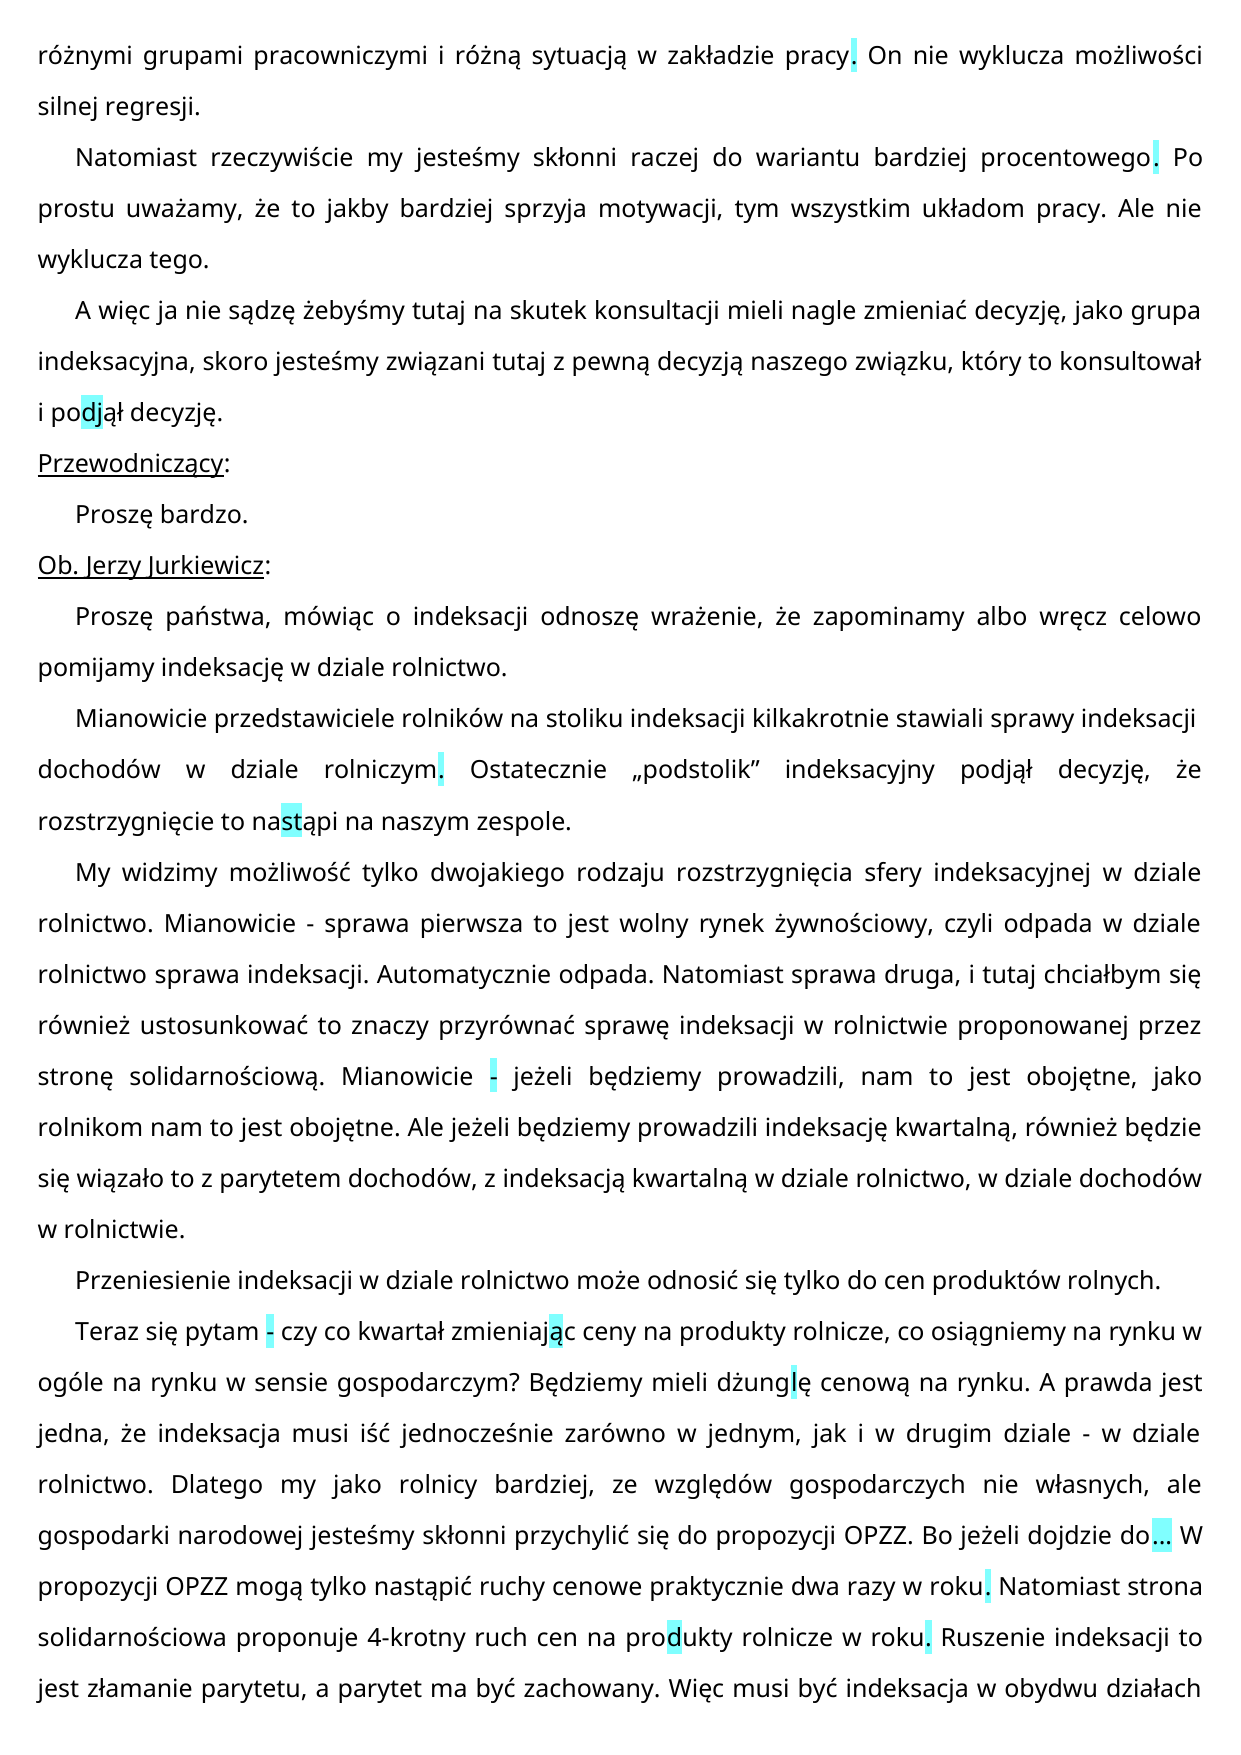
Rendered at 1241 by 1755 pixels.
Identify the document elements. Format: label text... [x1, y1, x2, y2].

text Proszę państwa, mówiąc o indeksacji odnoszę wrażenie, że zapominamy albo wręcz celowo pomijamy indeksację w dziale rolnictwo. [37, 599, 1203, 684]
text Przewodniczący: [37, 446, 1203, 480]
text Teraz się pytam - czy co kwartał zmieniając ceny na produkty rolnicze, co osiągniemy na rynku w ogóle na rynku w sensie gospodarczym? Będziemy mieli dżunglę cenową na rynku. A prawda jest jedna, że indeksacja musi iść jednocześnie zarówno w jednym, jak i w drugim dziale - w dziale rolnictwo. Dlatego my jako rolnicy bardziej, ze względów gospodarczych nie własnych, ale gospodarki narodowej jesteśmy skłonni przychylić się do propozycji OPZZ. Bo jeżeli dojdzie do... W propozycji OPZZ mogą tylko nastąpić ruchy cenowe praktycznie dwa razy w roku. Natomiast strona solidarnościowa proponuje 4-krotny ruch cen na produkty rolnicze w roku. Ruszenie indeksacji to jest złamanie parytetu, a parytet ma być zachowany. Więc musi być indeksacja w obydwu działach [37, 1313, 1203, 1705]
text różnymi grupami pracowniczymi i różną sytuacją w zakładzie pracy. On nie wyklucza możliwości silnej regresji. [37, 37, 1203, 123]
text Ob. Jerzy Jurkiewicz: [37, 548, 1203, 582]
text My widzimy możliwość tylko dwojakiego rodzaju rozstrzygnięcia sfery indeksacyjnej w dziale rolnictwo. Mianowicie - sprawa pierwsza to jest wolny rynek żywnościowy, czyli odpada w dziale rolnictwo sprawa indeksacji. Automatycznie odpada. Natomiast sprawa druga, i tutaj chciałbym się również ustosunkować to znaczy przyrównać sprawę indeksacji w rolnictwie proponowanej przez stronę solidarnościową. Mianowicie - jeżeli będziemy prowadzili, nam to jest obojętne, jako rolnikom nam to jest obojętne. Ale jeżeli będziemy prowadzili indeksację kwartalną, również będzie się wiązało to z parytetem dochodów, z indeksacją kwartalną w dziale rolnictwo, w dziale dochodów w rolnictwie. [37, 854, 1203, 1246]
text Proszę bardzo. [37, 497, 1203, 531]
text A więc ja nie sądzę żebyśmy tutaj na skutek konsultacji mieli nagle zmieniać decyzję, jako grupa indeksacyjna, skoro jesteśmy związani tutaj z pewną decyzją naszego związku, który to konsultował i podjął decyzję. [37, 293, 1203, 429]
text Mianowicie przedstawiciele rolników na stoliku indeksacji kilkakrotnie stawiali sprawy indeksacji [37, 701, 1203, 735]
text Natomiast rzeczywiście my jesteśmy skłonni raczej do wariantu bardziej procentowego. Po prostu uważamy, że to jakby bardziej sprzyja motywacji, tym wszystkim układom pracy. Ale nie wyklucza tego. [37, 139, 1203, 276]
text Przeniesienie indeksacji w dziale rolnictwo może odnosić się tylko do cen produktów rolnych. [37, 1262, 1203, 1297]
text dochodów w dziale rolniczym. Ostatecznie „podstolik” indeksacyjny podjął decyzję, że rozstrzygnięcie to nastąpi na naszym zespole. [37, 752, 1203, 837]
